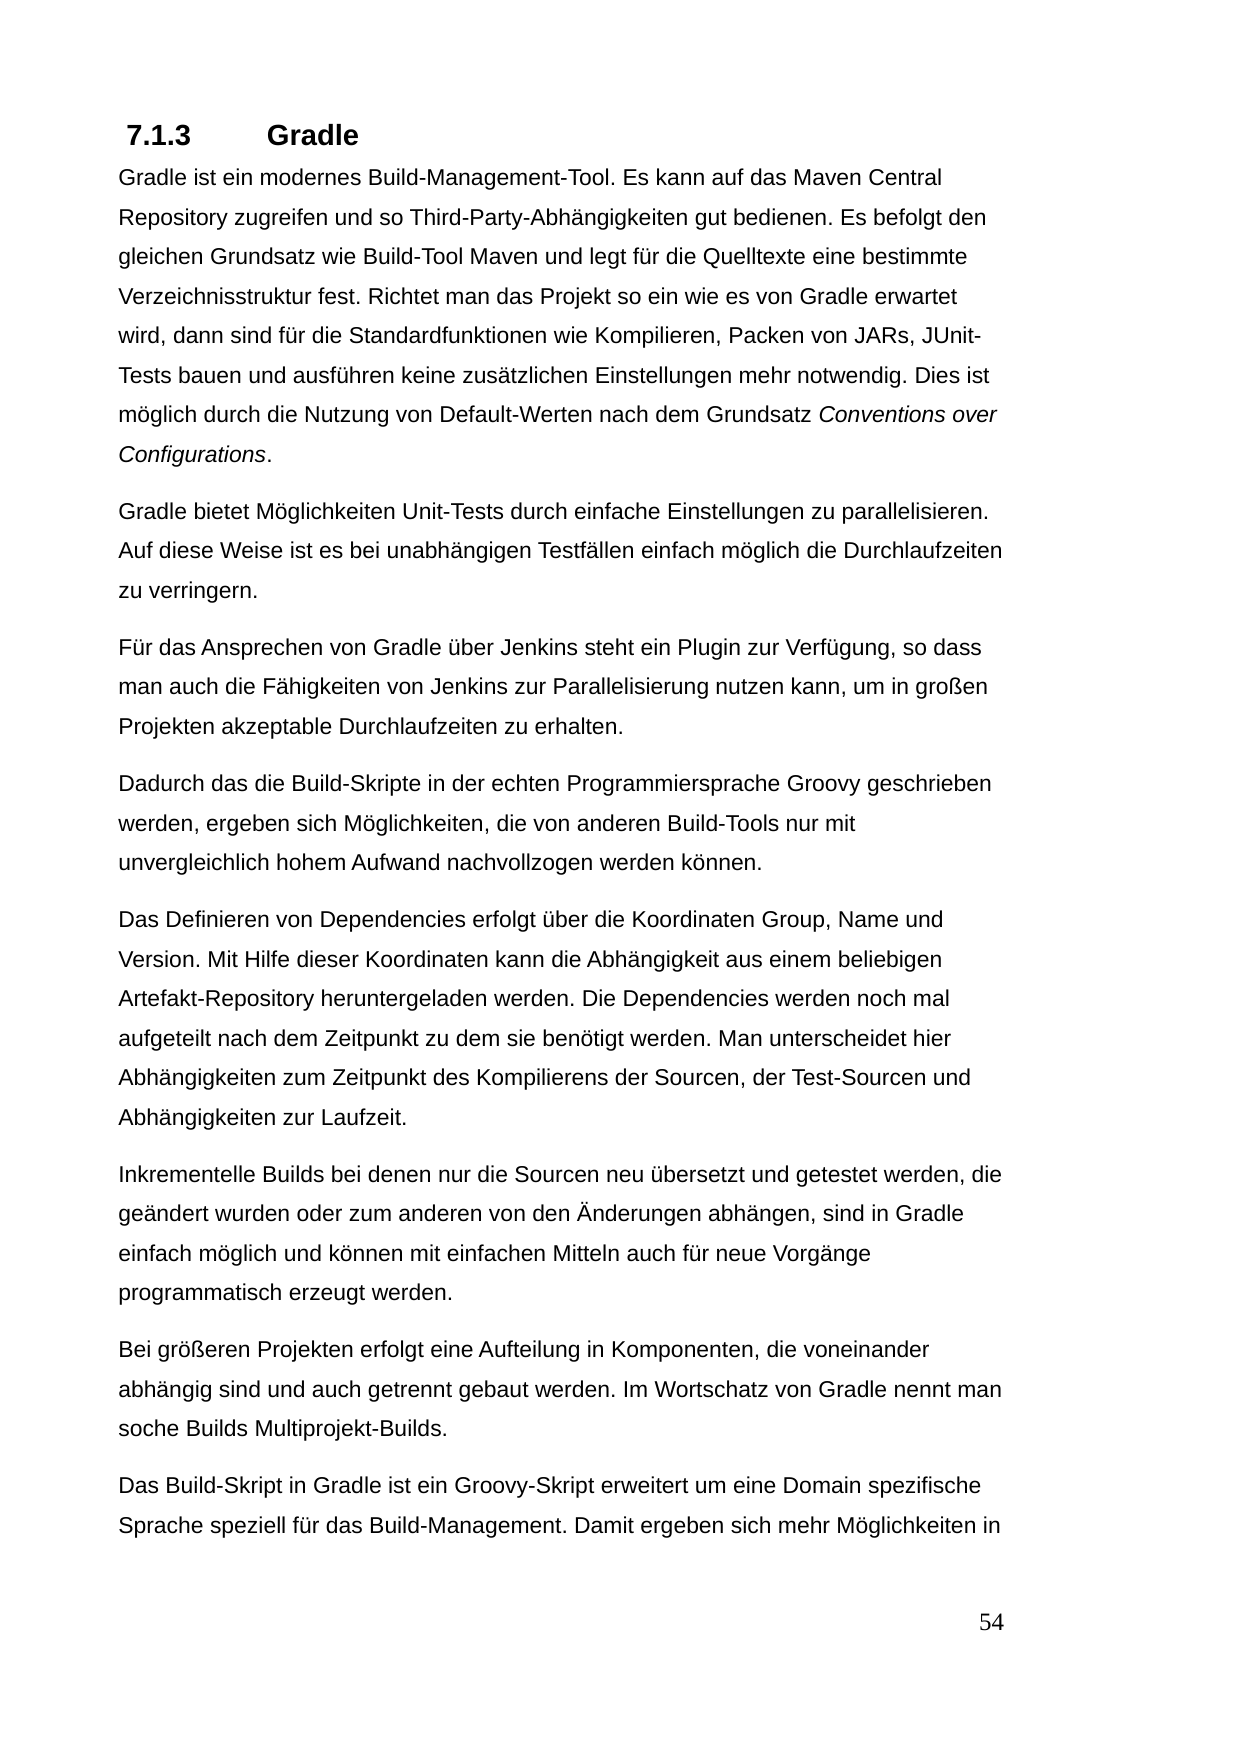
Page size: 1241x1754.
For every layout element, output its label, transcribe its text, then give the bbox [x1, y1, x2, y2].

text Für das Ansprechen von Gradle über Jenkins steht ein Plugin zur Verfügung, so dass man auch die Fähigkeiten von Jenkins zur Parallelisierung nutzen kann, um in großen Projekten akzeptable Durchlaufzeiten zu erhalten. [118, 634, 1004, 739]
subtitle Gradle [118, 118, 1004, 152]
text Inkrementelle Builds bei denen nur die Sourcen neu übersetzt und getestet werden, die geändert wurden oder zum anderen von den Änderungen abhängen, sind in Gradle einfach möglich und können mit einfachen Mitteln auch für neue Vorgänge programmatisch erzeugt werden. [118, 1161, 1004, 1306]
text Gradle ist ein modernes Build-Management-Tool. Es kann auf das Maven Central Repository zugreifen und so Third-Party-Abhängigkeiten gut bedienen. Es befolgt den gleichen Grundsatz wie Build-Tool Maven und legt für die Quelltexte eine bestimmte Verzeichnisstruktur fest. Richtet man das Projekt so ein wie es von Gradle erwartet wird, dann sind für die Standardfunktionen wie Kompilieren, Packen von JARs, JUnit-Tests bauen und ausführen keine zusätzlichen Einstellungen mehr notwendig. Dies ist möglich durch die Nutzung von Default-Werten nach dem Grundsatz Conventions over Configurations. [118, 164, 1004, 467]
text Das Definieren von Dependencies erfolgt über die Koordinaten Group, Name und Version. Mit Hilfe dieser Koordinaten kann die Abhängigkeit aus einem beliebigen Artefakt-Repository heruntergeladen werden. Die Dependencies werden noch mal aufgeteilt nach dem Zeitpunkt zu dem sie benötigt werden. Man unterscheidet hier Abhängigkeiten zum Zeitpunkt des Kompilierens der Sourcen, der Test-Sourcen und Abhängigkeiten zur Laufzeit. [118, 906, 1004, 1130]
text Das Build-Skript in Gradle ist ein Groovy-Skript erweitert um eine Domain spezifische Sprache speziell für das Build-Management. Damit ergeben sich mehr Möglichkeiten in [118, 1472, 1004, 1538]
text Bei größeren Projekten erfolgt eine Aufteilung in Komponenten, die voneinander abhängig sind und auch getrennt gebaut werden. Im Wortschatz von Gradle nennt man soche Builds Multiprojekt-Builds. [118, 1336, 1004, 1442]
text Dadurch das die Build-Skripte in der echten Programmiersprache Groovy geschrieben werden, ergeben sich Möglichkeiten, die von anderen Build-Tools nur mit unvergleichlich hohem Aufwand nachvollzogen werden können. [118, 770, 1004, 875]
text Gradle bietet Möglichkeiten Unit-Tests durch einfache Einstellungen zu parallelisieren. Auf diese Weise ist es bei unabhängigen Testfällen einfach möglich die Durchlaufzeiten zu verringern. [118, 498, 1004, 603]
